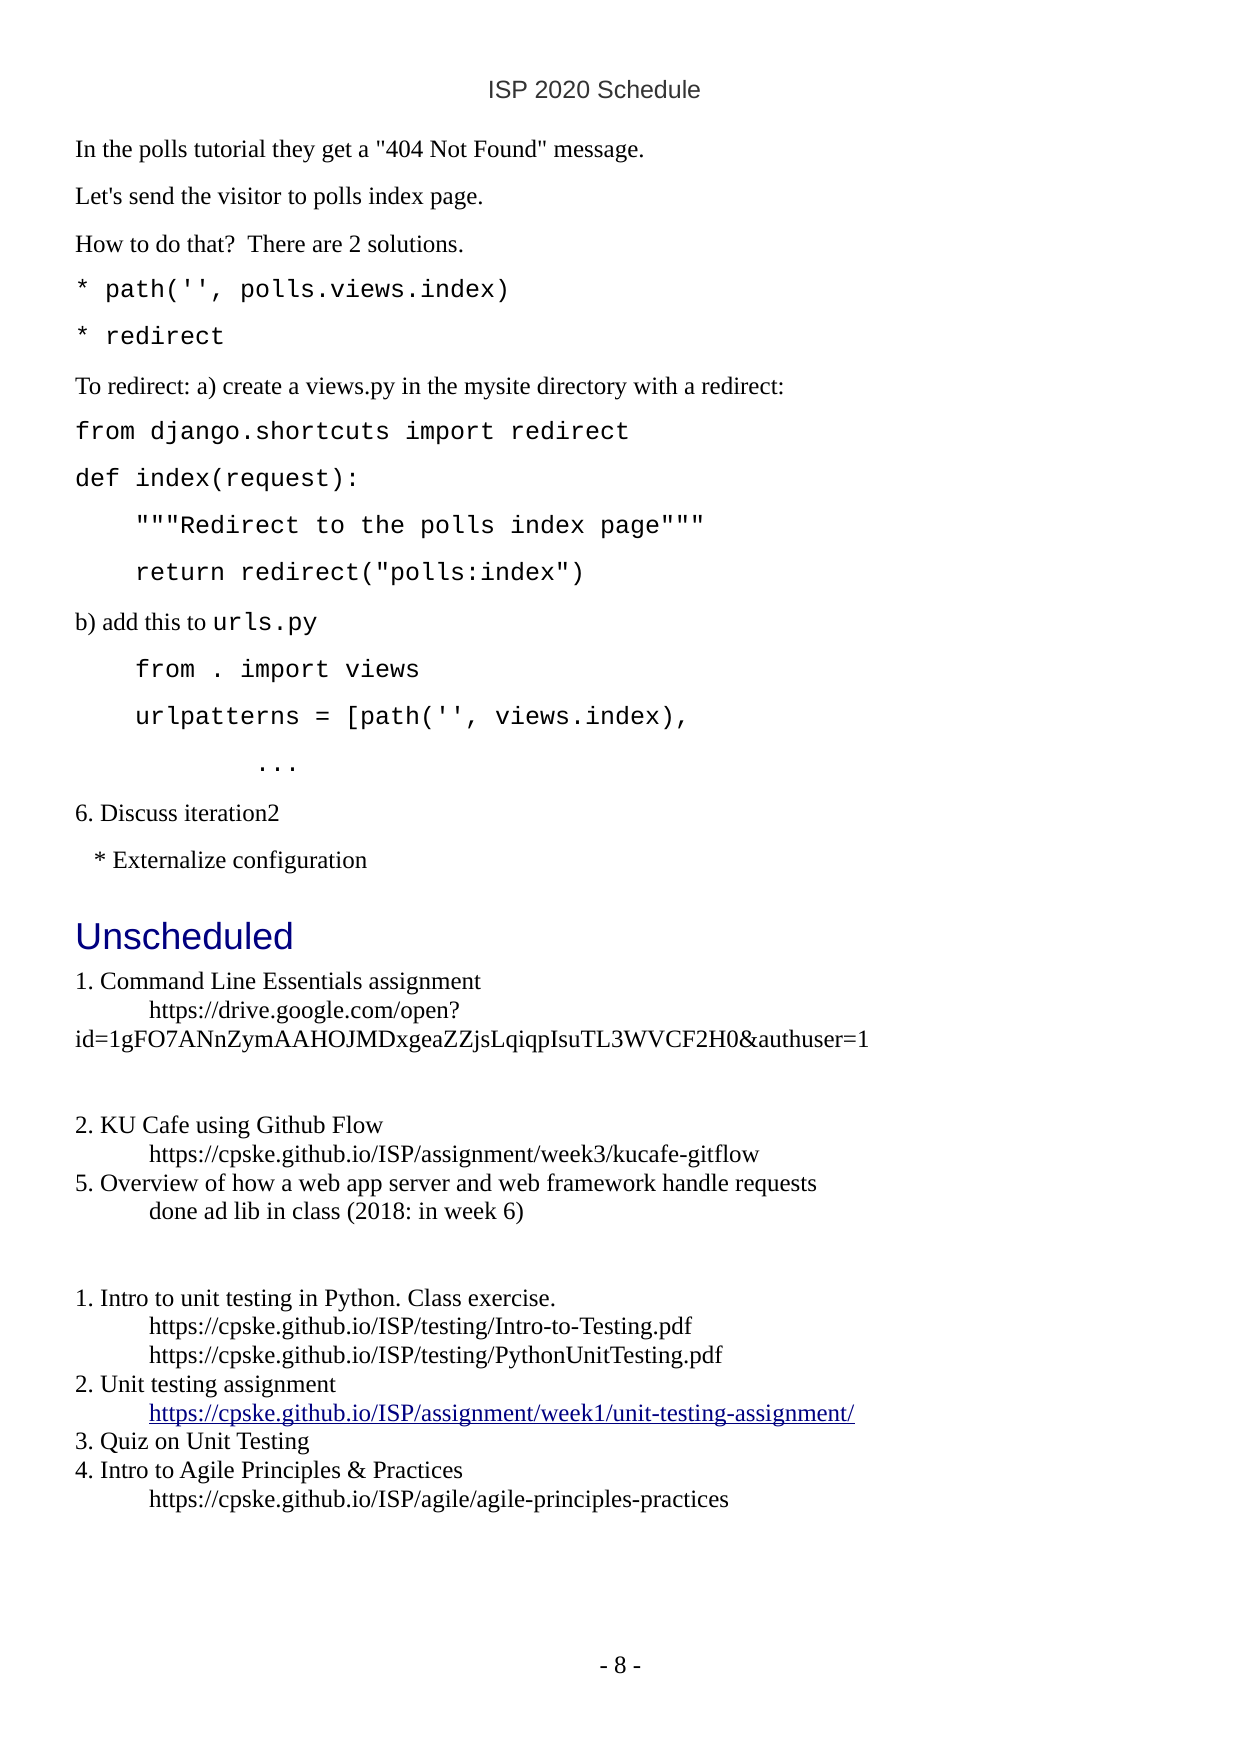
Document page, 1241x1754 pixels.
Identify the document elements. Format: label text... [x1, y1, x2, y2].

text In the polls tutorial they get a "404 Not Found" message. [75, 134, 1166, 163]
text https://drive.google.com/open?id=1gFO7ANnZymAAHOJMDxgeaZZjsLqiqpIsuTL3WVCF2H0&authuser=1 [75, 995, 1166, 1053]
text 1. Intro to unit testing in Python. Class exercise. [75, 1283, 1166, 1311]
text 5. Overview of how a web app server and web framework handle requests [75, 1168, 1166, 1196]
text To redirect: a) create a views.py in the mysite directory with a redirect: [75, 371, 1166, 399]
text https://cpske.github.io/ISP/testing/Intro-to-Testing.pdf [75, 1311, 1166, 1340]
text * redirect [75, 324, 1166, 352]
text ... [75, 751, 1166, 779]
text from django.shortcuts import redirect [75, 418, 1166, 447]
text 1. Command Line Essentials assignment [75, 966, 1166, 995]
text from . import views [75, 657, 1166, 685]
text * Externalize configuration [75, 846, 1166, 874]
text How to do that? There are 2 solutions. [75, 229, 1166, 258]
subtitle Unscheduled [75, 914, 1166, 957]
text 6. Discuss iteration2 [75, 798, 1166, 827]
text Let's send the visitor to polls index page. [75, 181, 1166, 210]
text 2. Unit testing assignment [75, 1369, 1166, 1398]
text 2. KU Cafe using Github Flow [75, 1110, 1166, 1139]
text urlpatterns = [path('', views.index), [75, 704, 1166, 732]
text * path('', polls.views.index) [75, 277, 1166, 305]
text """Redirect to the polls index page""" [75, 513, 1166, 541]
text 3. Quiz on Unit Testing [75, 1426, 1166, 1455]
text https://cpske.github.io/ISP/assignment/week1/unit-testing-assignment/ [75, 1398, 1166, 1426]
text https://cpske.github.io/ISP/testing/PythonUnitTesting.pdf [75, 1340, 1166, 1369]
text done ad lib in class (2018: in week 6) [75, 1196, 1166, 1225]
text def index(request): [75, 466, 1166, 494]
text https://cpske.github.io/ISP/assignment/week3/kucafe-gitflow [75, 1139, 1166, 1168]
text return redirect("polls:index") [75, 560, 1166, 588]
text b) add this to urls.py [75, 607, 1166, 638]
text https://cpske.github.io/ISP/agile/agile-principles-practices [75, 1484, 1166, 1513]
text 4. Intro to Agile Principles & Practices [75, 1455, 1166, 1484]
